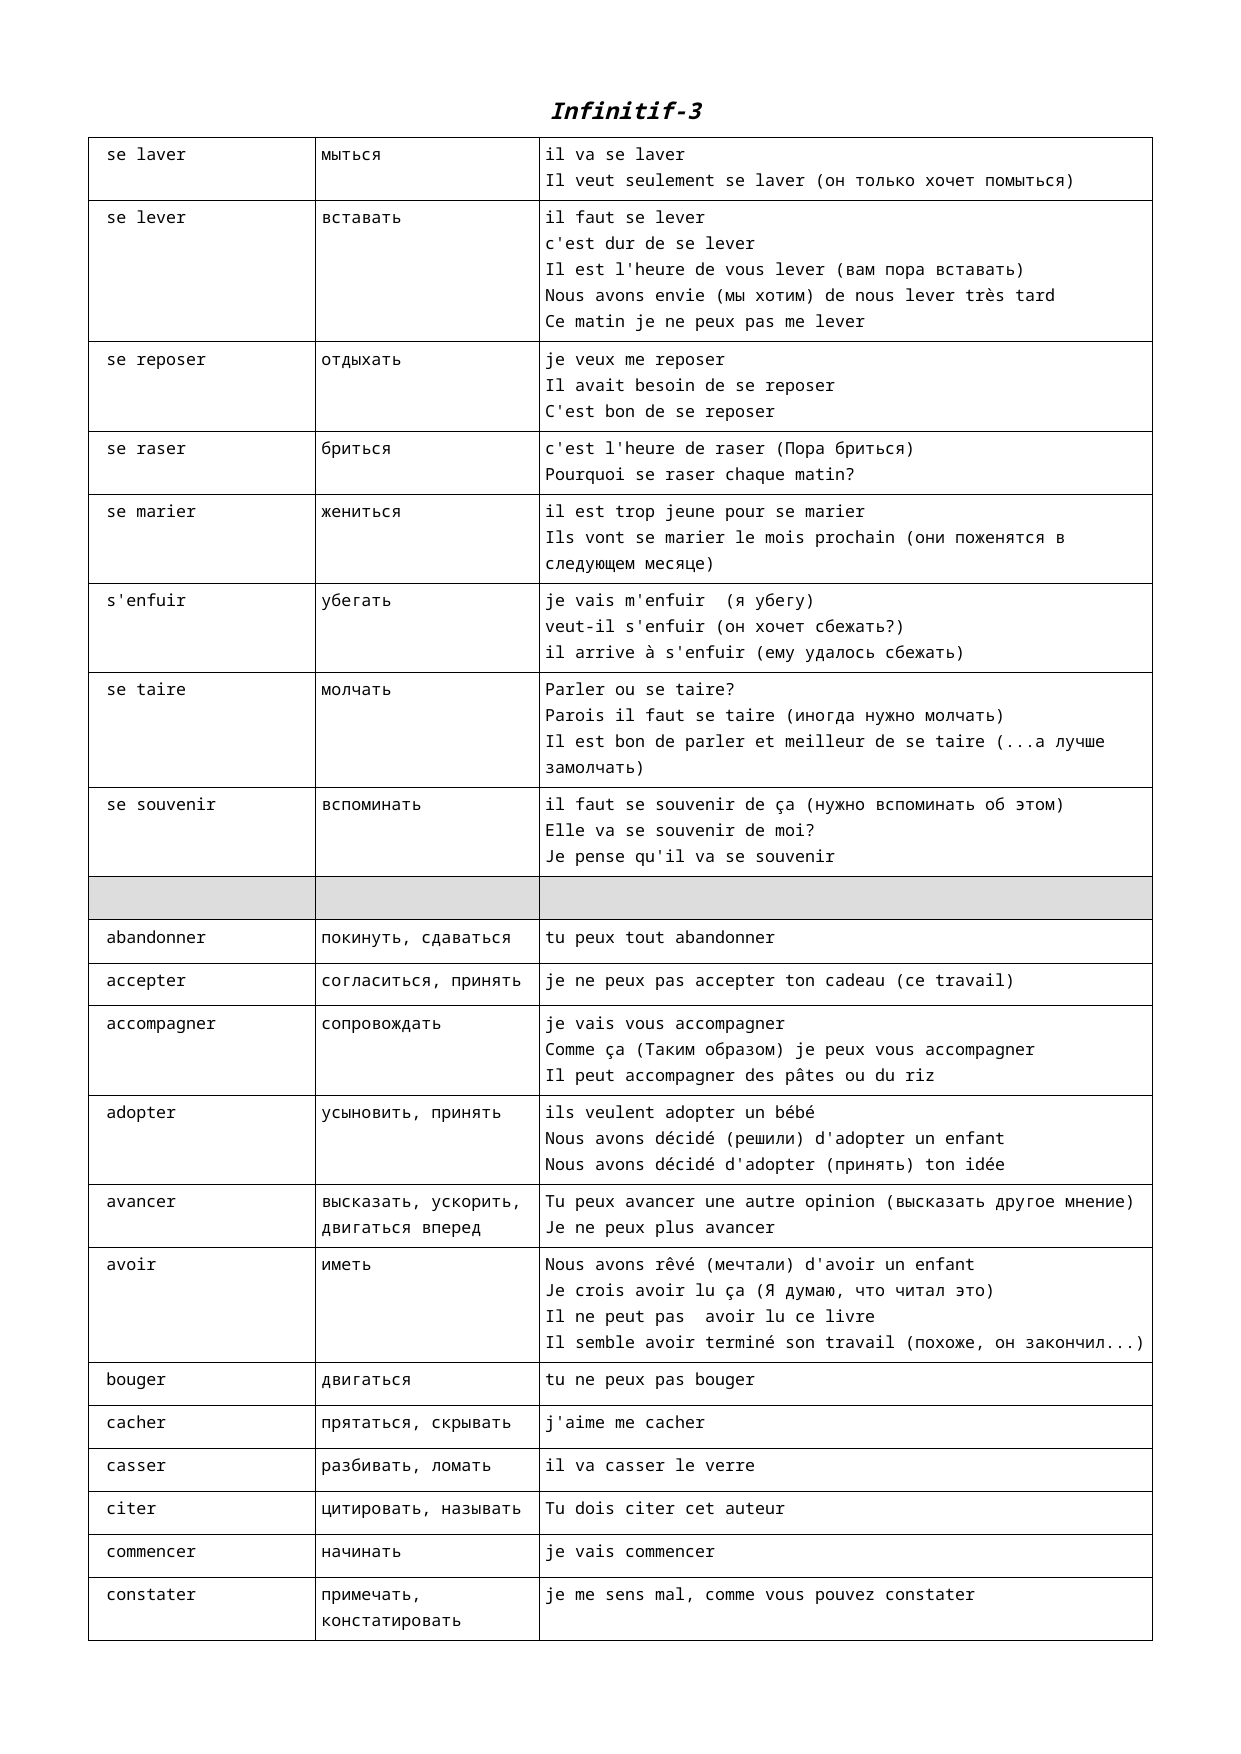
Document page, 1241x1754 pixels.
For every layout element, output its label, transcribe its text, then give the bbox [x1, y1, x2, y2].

table_cell constater [89, 1578, 315, 1640]
table_cell citer [89, 1492, 315, 1534]
table_header il va se laver Il veut seulement se laver (он только хочет помыться) [540, 138, 1152, 200]
table_cell il faut se lever c'est dur de se lever Il est l'heure de vous lever (вам пора вставать) Nous avons envie (мы хотим) de nous lever très tard Ce matin je ne peux pas me lever [540, 201, 1152, 341]
table_cell je ne peux pas accepter ton cadeau (ce travail) [540, 964, 1152, 1005]
table_cell Tu peux avancer une autre opinion (высказать другое мнение) Je ne peux plus avancer [540, 1185, 1152, 1247]
table_cell adopter [89, 1096, 315, 1184]
table_cell se taire [89, 673, 315, 787]
table_cell цитировать, называть [316, 1492, 539, 1534]
table_cell je vais commencer [540, 1535, 1152, 1577]
table_cell se souvenir [89, 788, 315, 876]
table_cell убегать [316, 584, 539, 672]
table_cell вставать [316, 201, 539, 341]
table_cell se lever [89, 201, 315, 341]
table_cell Nous avons rêvé (мечтали) d'avoir un enfant Je crois avoir lu ça (Я думаю, что читал это) Il ne peut pas avoir lu ce livre Il semble avoir terminé son travail (похоже, он закончил...) [540, 1248, 1152, 1362]
table_cell accompagner [89, 1006, 315, 1094]
table_cell примечать, констатировать [316, 1578, 539, 1640]
table_cell commencer [89, 1535, 315, 1577]
text Infinitif-3 [88, 95, 1152, 126]
table_cell высказать, ускорить, двигаться вперед [316, 1185, 539, 1247]
table_cell сопровождать [316, 1006, 539, 1094]
table_cell je veux me reposer Il avait besoin de se reposer C'est bon de se reposer [540, 342, 1152, 431]
table_cell вспоминать [316, 788, 539, 876]
table_cell tu peux tout abandonner [540, 920, 1152, 962]
table_cell прятаться, скрывать [316, 1406, 539, 1448]
table_cell se reposer [89, 342, 315, 431]
table_cell je vais m'enfuir (я убегу) veut-il s'enfuir (он хочет сбежать?) il arrive à s'enfuir (ему удалось сбежать) [540, 584, 1152, 672]
table_cell casser [89, 1449, 315, 1491]
table_cell avoir [89, 1248, 315, 1362]
table_cell иметь [316, 1248, 539, 1362]
table_cell il faut se souvenir de ça (нужно вспоминать об этом) Elle va se souvenir de moi? Je pense qu'il va se souvenir [540, 788, 1152, 876]
table_cell бриться [316, 432, 539, 494]
table_cell двигаться [316, 1363, 539, 1405]
table_cell отдыхать [316, 342, 539, 431]
table_cell se marier [89, 495, 315, 583]
table_cell abandonner [89, 920, 315, 962]
table_cell начинать [316, 1535, 539, 1577]
table_cell c'est l'heure de raser (Пора бриться) Pourquoi se raser chaque matin? [540, 432, 1152, 494]
table_cell il est trop jeune pour se marier Ils vont se marier le mois prochain (они поженятся в следующем месяце) [540, 495, 1152, 583]
table_cell je me sens mal, comme vous pouvez constater [540, 1578, 1152, 1640]
table_header se laver [89, 138, 315, 200]
table_cell Tu dois citer cet auteur [540, 1492, 1152, 1534]
table_cell j'aime me cacher [540, 1406, 1152, 1448]
table_cell Parler ou se taire? Parois il faut se taire (иногда нужно молчать) Il est bon de parler et meilleur de se taire (...а лучше замолчать) [540, 673, 1152, 787]
table_cell il va casser le verre [540, 1449, 1152, 1491]
table_cell accepter [89, 964, 315, 1005]
table_header мыться [316, 138, 539, 200]
table_cell cacher [89, 1406, 315, 1448]
table_cell je vais vous accompagner Comme ça (Таким образом) je peux vous accompagner Il peut accompagner des pâtes ou du riz [540, 1006, 1152, 1094]
table_cell s'enfuir [89, 584, 315, 672]
table_cell молчать [316, 673, 539, 787]
table_cell усыновить, принять [316, 1096, 539, 1184]
table_cell согласиться, принять [316, 964, 539, 1005]
table_cell разбивать, ломать [316, 1449, 539, 1491]
table_cell [89, 877, 315, 919]
table_cell bouger [89, 1363, 315, 1405]
table_cell [540, 877, 1152, 919]
table_cell avancer [89, 1185, 315, 1247]
table_cell ils veulent adopter un bébé Nous avons décidé (решили) d'adopter un enfant Nous avons décidé d'adopter (принять) ton idée [540, 1096, 1152, 1184]
table_cell покинуть, сдаваться [316, 920, 539, 962]
table_cell tu ne peux pas bouger [540, 1363, 1152, 1405]
table_cell se raser [89, 432, 315, 494]
table_cell жениться [316, 495, 539, 583]
table_cell [316, 877, 539, 919]
